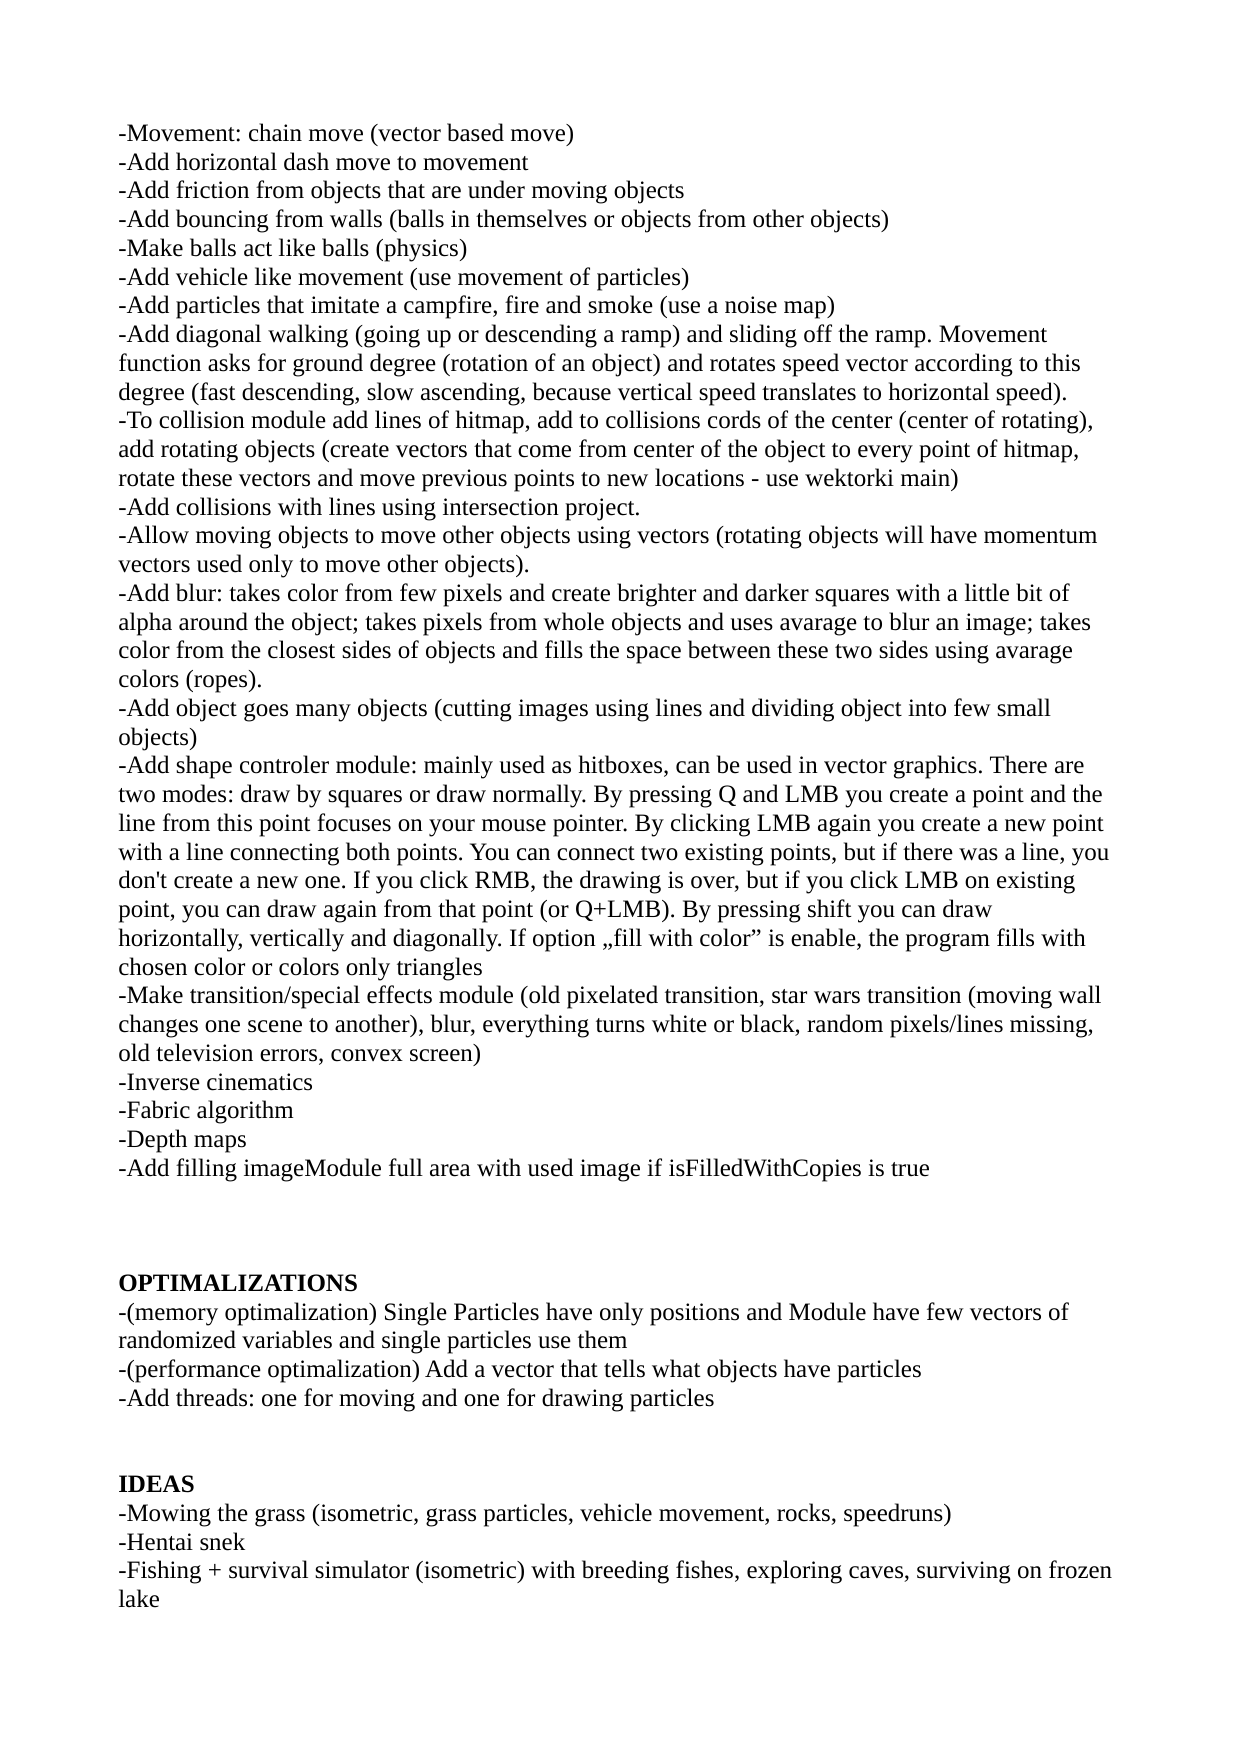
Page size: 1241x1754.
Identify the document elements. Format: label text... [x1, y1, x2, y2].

text OPTIMALIZATIONS [118, 1268, 1122, 1297]
text -Add shape controler module: mainly used as hitboxes, can be used in vector graphics. There are two modes: draw by squares or draw normally. By pressing Q and LMB you create a point and the line from this point focuses on your mouse pointer. By clicking LMB again you create a new point with a line connecting both points. You can connect two existing points, but if there was a line, you don't create a new one. If you click RMB, the drawing is over, but if you click LMB on existing point, you can draw again from that point (or Q+LMB). By pressing shift you can draw horizontally, vertically and diagonally. If option „fill with color” is enable, the program fills with chosen color or colors only triangles [118, 751, 1122, 981]
text -Add object goes many objects (cutting images using lines and dividing object into few small objects) [118, 693, 1122, 751]
text -Allow moving objects to move other objects using vectors (rotating objects will have momentum vectors used only to move other objects). [118, 521, 1122, 578]
text -Make transition/special effects module (old pixelated transition, star wars transition (moving wall changes one scene to another), blur, everything turns white or black, random pixels/lines missing, old television errors, convex screen) [118, 981, 1122, 1067]
text IDEAS [118, 1469, 1122, 1498]
text -Add threads: one for moving and one for drawing particles [118, 1383, 1122, 1412]
text -Fishing + survival simulator (isometric) with breeding fishes, exploring caves, surviving on frozen lake [118, 1556, 1122, 1613]
text -Add collisions with lines using intersection project. [118, 492, 1122, 521]
text -Movement: chain move (vector based move) [118, 118, 1122, 147]
text -Add filling imageModule full area with used image if isFilledWithCopies is true [118, 1153, 1122, 1182]
text -(performance optimalization) Add a vector that tells what objects have particles [118, 1354, 1122, 1383]
text -To collision module add lines of hitmap, add to collisions cords of the center (center of rotating), add rotating objects (create vectors that come from center of the object to every point of hitmap, rotate these vectors and move previous points to new locations - use wektorki main) [118, 406, 1122, 492]
text -Add particles that imitate a campfire, fire and smoke (use a noise map) [118, 291, 1122, 319]
text -Add diagonal walking (going up or descending a ramp) and sliding off the ramp. Movement function asks for ground degree (rotation of an object) and rotates speed vector according to this degree (fast descending, slow ascending, because vertical speed translates to horizontal speed). [118, 319, 1122, 406]
text -Add horizontal dash move to movement [118, 147, 1122, 176]
text -Hentai snek [118, 1527, 1122, 1556]
text -Add bouncing from walls (balls in themselves or objects from other objects) [118, 204, 1122, 233]
text -Mowing the grass (isometric, grass particles, vehicle movement, rocks, speedruns) [118, 1498, 1122, 1527]
text -Add vehicle like movement (use movement of particles) [118, 262, 1122, 291]
text -Add friction from objects that are under moving objects [118, 176, 1122, 204]
text -Make balls act like balls (physics) [118, 233, 1122, 262]
text -Add blur: takes color from few pixels and create brighter and darker squares with a little bit of alpha around the object; takes pixels from whole objects and uses avarage to blur an image; takes color from the closest sides of objects and fills the space between these two sides using avarage colors (ropes). [118, 578, 1122, 693]
text -Inverse cinematics [118, 1067, 1122, 1096]
text -Depth maps [118, 1124, 1122, 1153]
text -Fabric algorithm [118, 1096, 1122, 1124]
text -(memory optimalization) Single Particles have only positions and Module have few vectors of randomized variables and single particles use them [118, 1297, 1122, 1354]
